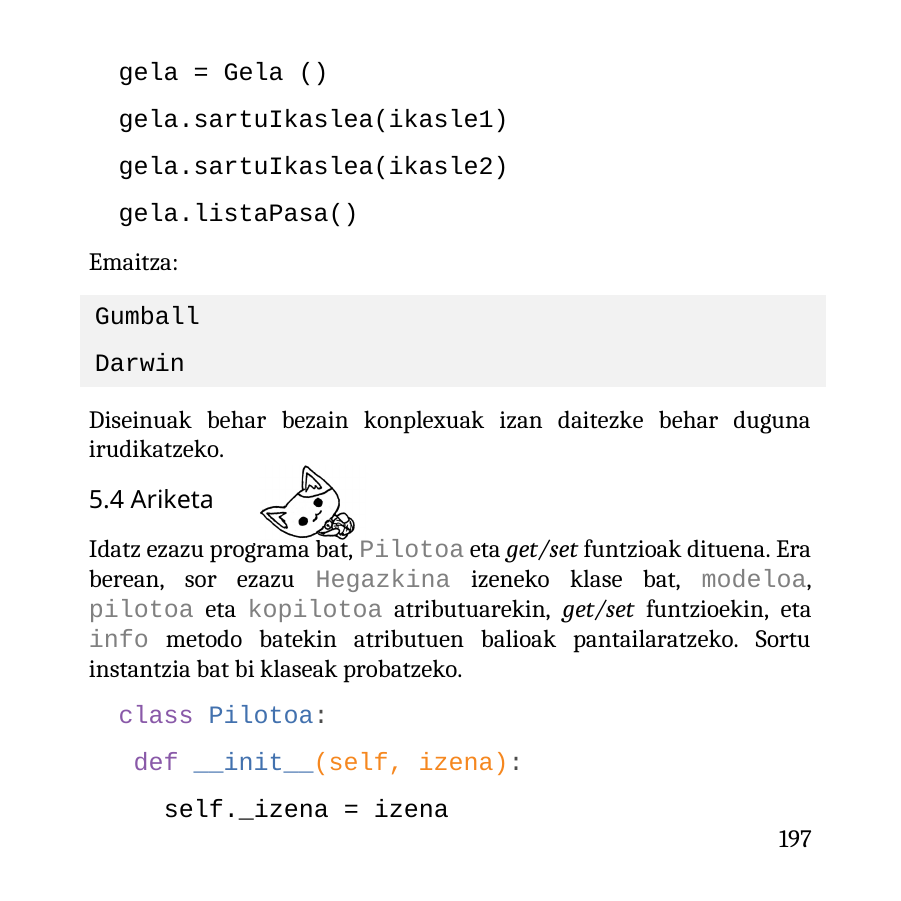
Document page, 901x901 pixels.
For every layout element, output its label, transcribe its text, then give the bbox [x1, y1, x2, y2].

text Idatz ezazu programa bat, Pilotoa eta get/set funtzioak dituena. Era berean, sor ezazu Hegazkina izeneko klase bat, modeloa, pilotoa eta kopilotoa atributuarekin, get/set funtzioekin, eta info metodo batekin atributuen balioak pantailaratzeko. Sortu instantzia bat bi klaseak probatzeko. [89, 535, 811, 683]
text class Pilotoa: [118, 702, 811, 731]
text Gumball [86, 301, 820, 332]
text def __init__(self, izena): [118, 749, 811, 778]
text gela.listaPasa() [118, 200, 811, 229]
text gela.sartuIkaslea(ikasle1) [118, 106, 811, 134]
text Emaitza: [89, 247, 811, 276]
text gela.sartuIkaslea(ikasle2) [118, 153, 811, 182]
text 5.4 Ariketa [89, 482, 259, 516]
text Darwin [86, 342, 820, 381]
text self._izena = izena [118, 796, 811, 825]
text Diseinuak behar bezain konplexuak izan daitezke behar duguna irudikatzeko. [89, 406, 811, 463]
text gela = Gela () [118, 59, 811, 87]
text [366, 482, 811, 516]
picture [259, 465, 366, 540]
